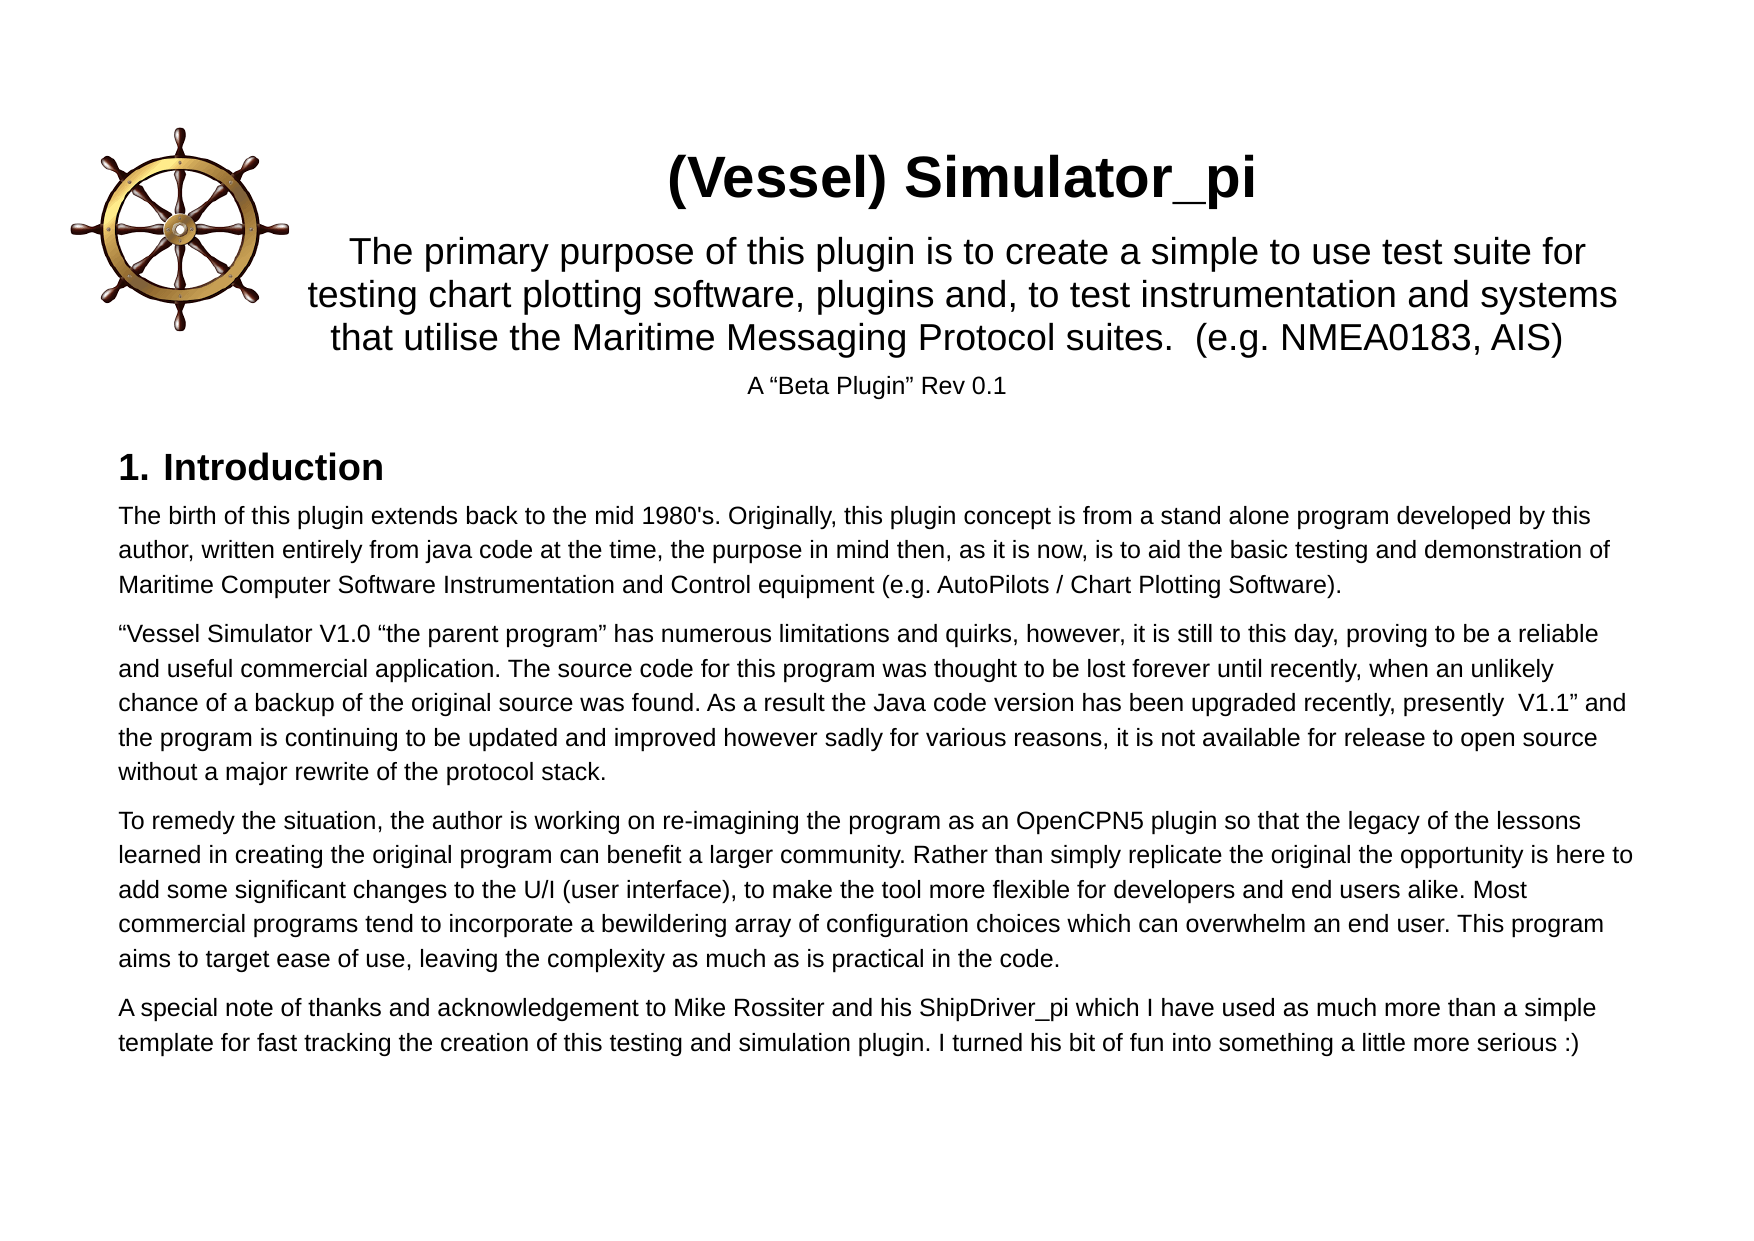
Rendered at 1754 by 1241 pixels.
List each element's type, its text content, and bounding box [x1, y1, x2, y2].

text A special note of thanks and acknowledgement to Mike Rossiter and his ShipDriver_pi which I have used as much more than a simple template for fast tracking the creation of this testing and simulation plugin. I turned his bit of fun into something a little more serious :) [118, 993, 1636, 1056]
text The birth of this plugin extends back to the mid 1980's. Originally, this plugin concept is from a stand alone program developed by this author, written entirely from java code at the time, the purpose in mind then, as it is now, is to aid the basic testing and demonstration of Maritime Computer Software Instrumentation and Control equipment (e.g. AutoPilots / Chart Plotting Software). [118, 501, 1636, 599]
picture [69, 126, 290, 332]
subtitle The primary purpose of this plugin is to create a simple to use test suite for testing chart plotting software, plugins and, to test instrumentation and systems that utilise the Maritime Messaging Protocol suites. (e.g. NMEA0183, AIS) [118, 229, 1636, 358]
text “Vessel Simulator V1.0 “the parent program” has numerous limitations and quirks, however, it is still to this day, proving to be a reliable and useful commercial application. The source code for this program was thought to be lost forever until recently, when an unlikely chance of a backup of the original source was found. As a result the Java code version has been upgraded recently, presently V1.1” and the program is continuing to be updated and improved however sadly for various reasons, it is not available for release to open source without a major rewrite of the protocol stack. [118, 619, 1636, 786]
text To remedy the situation, the author is working on re-imagining the program as an OpenCPN5 plugin so that the legacy of the lessons learned in creating the original program can benefit a larger community. Rather than simply replicate the original the opportunity is here to add some significant changes to the U/I (user interface), to make the tool more flexible for developers and end users alike. Most commercial programs tend to incorporate a bewildering array of configuration choices which can overwhelm an end user. This program aims to target ease of use, leaving the complexity as much as is practical in the code. [118, 806, 1636, 973]
subtitle Introduction [118, 445, 1636, 488]
title (Vessel) Simulator_pi [290, 143, 1636, 210]
text A “Beta Plugin” Rev 0.1 [118, 371, 1636, 399]
